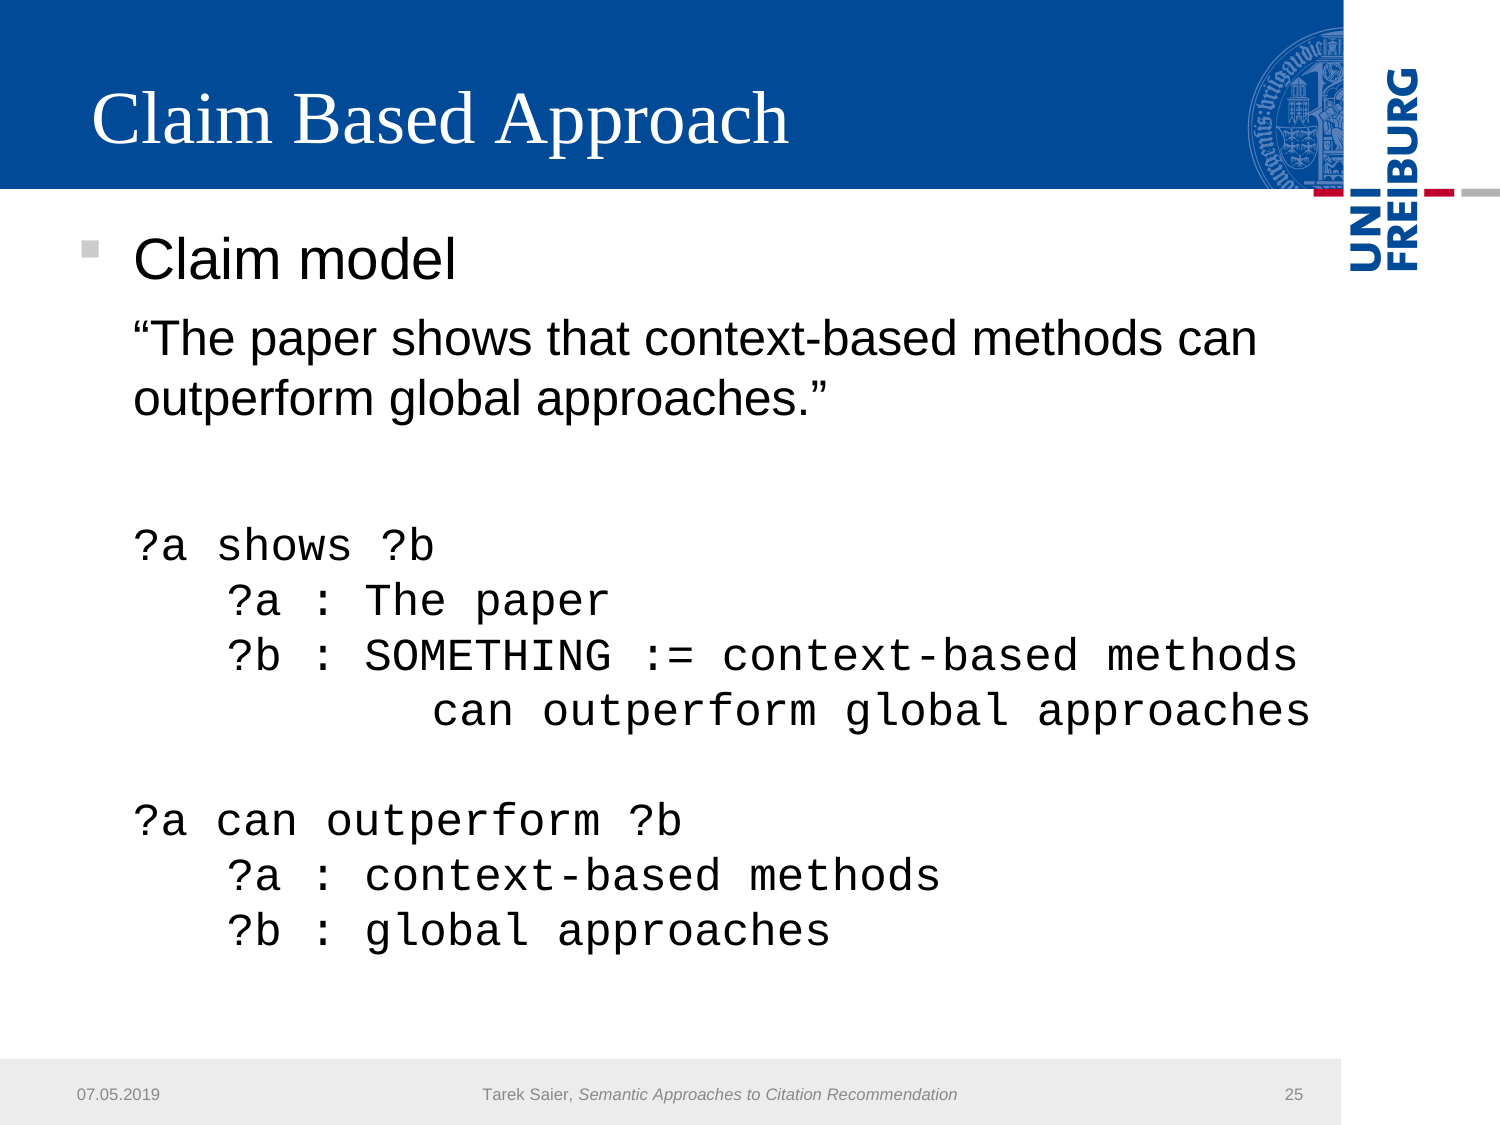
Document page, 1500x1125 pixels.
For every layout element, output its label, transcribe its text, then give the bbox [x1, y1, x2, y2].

picture [0, 0, 1500, 271]
list Claim model “The paper shows that context-based methods can outperform global approaches.” ?a shows ?b ?a : The paper ?b : SOMETHING := context-based methods can outperform global approaches ?a can outperform ?b ?a : context-based methods ?b : global approaches [76, 221, 1341, 1009]
title Claim Based Approach [76, 49, 1235, 178]
